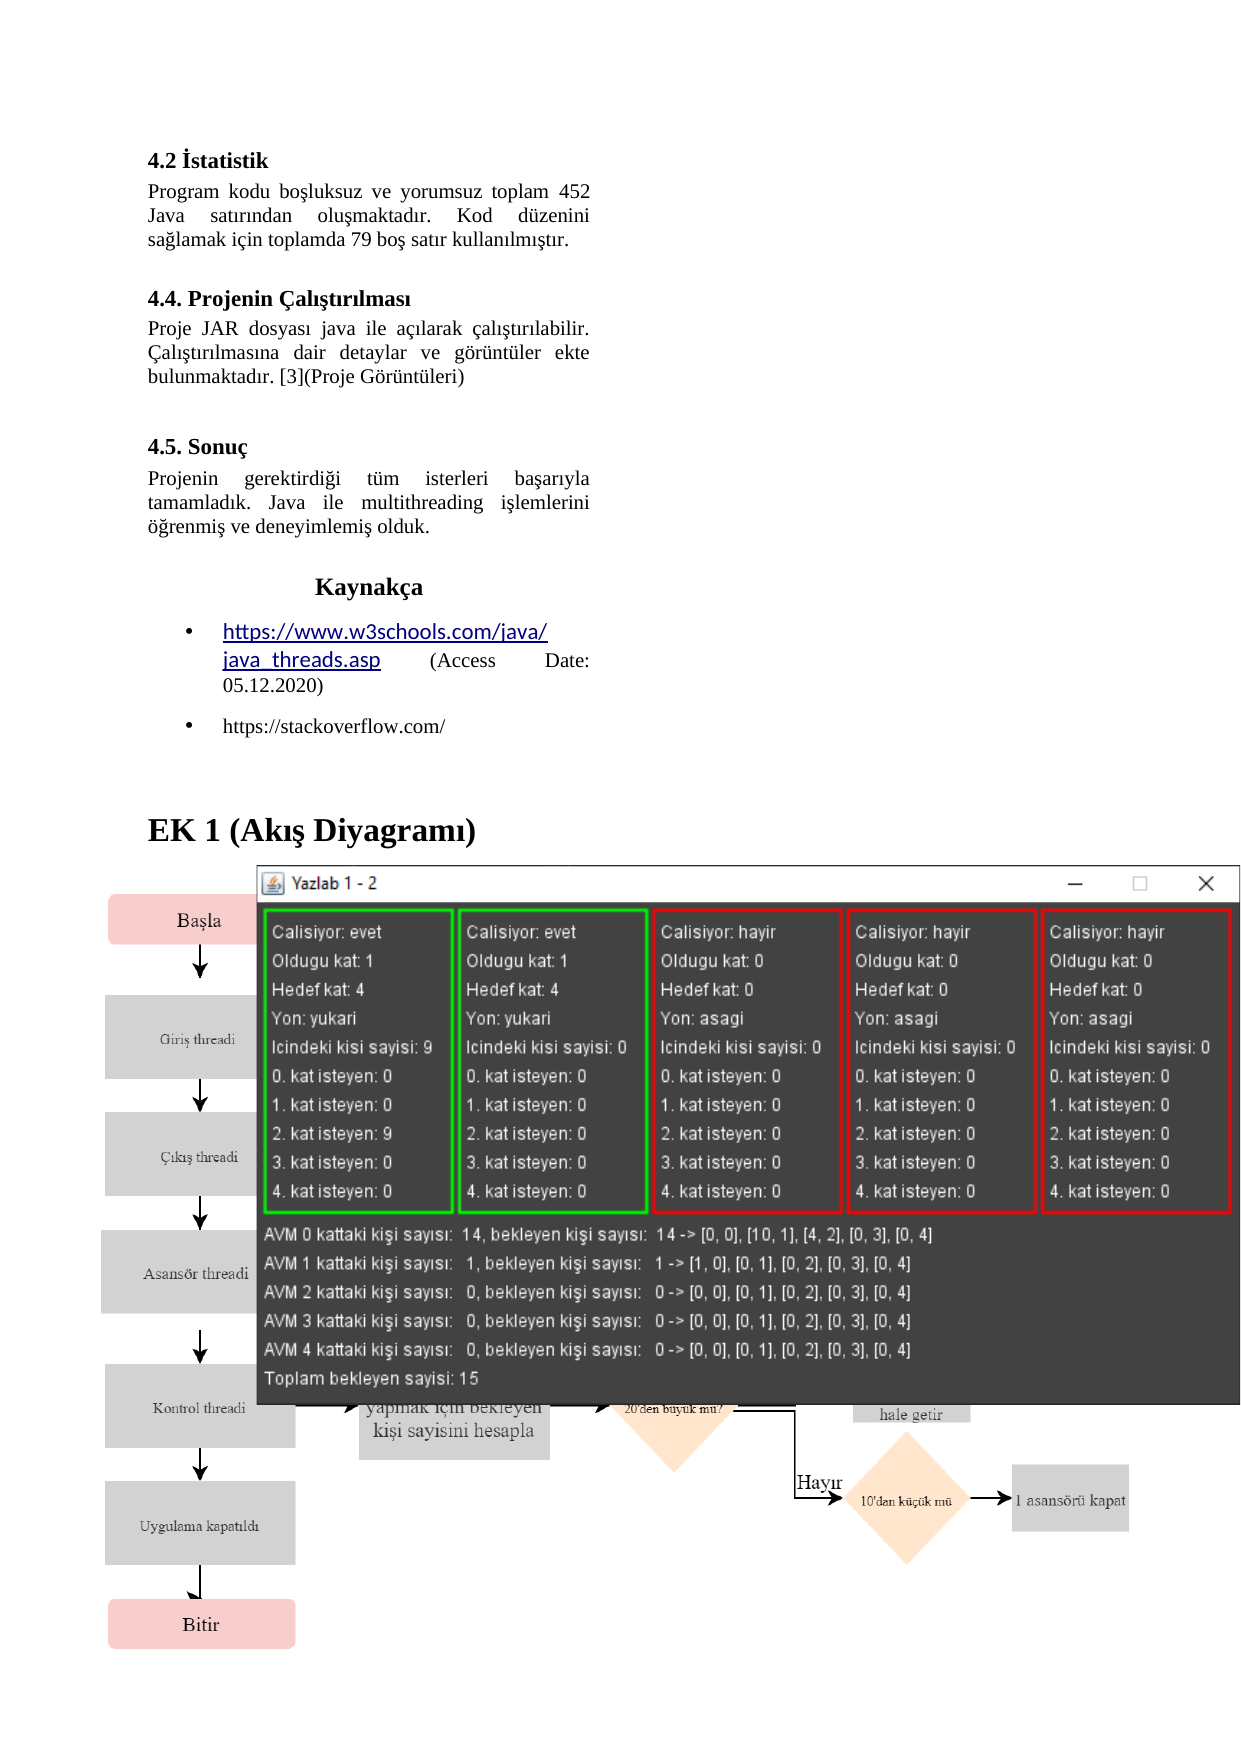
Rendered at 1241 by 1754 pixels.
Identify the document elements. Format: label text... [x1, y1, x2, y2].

text Projenin gerektirdiği tüm isterleri başarıyla tamamladık. Java ile multithreading işlemlerini öğrenmiş ve deneyimlemiş olduk. [148, 466, 590, 538]
text 4.2 İstatistik [148, 148, 590, 174]
text EK 1 (Akış Diyagramı) [148, 810, 590, 848]
list https://stackoverflow.com/ [185, 714, 590, 738]
text Kaynakça [148, 572, 590, 600]
picture [100, 865, 1241, 1651]
text 4.4. Projenin Çalıştırılması [148, 284, 590, 311]
text 4.5. Sonuç [148, 433, 590, 460]
text Proje JAR dosyası java ile açılarak çalıştırılabilir. Çalıştırılmasına dair detaylar ve görüntüler ekte bulunmaktadır. [3](Proje Görüntüleri) [148, 316, 590, 388]
list https://www.w3schools.com/java/java_threads.asp (Access Date: 05.12.2020) [185, 617, 590, 697]
text Program kodu boşluksuz ve yorumsuz toplam 452 Java satırından oluşmaktadır. Kod düzenini sağlamak için toplamda 79 boş satır kullanılmıştır. [148, 179, 590, 251]
